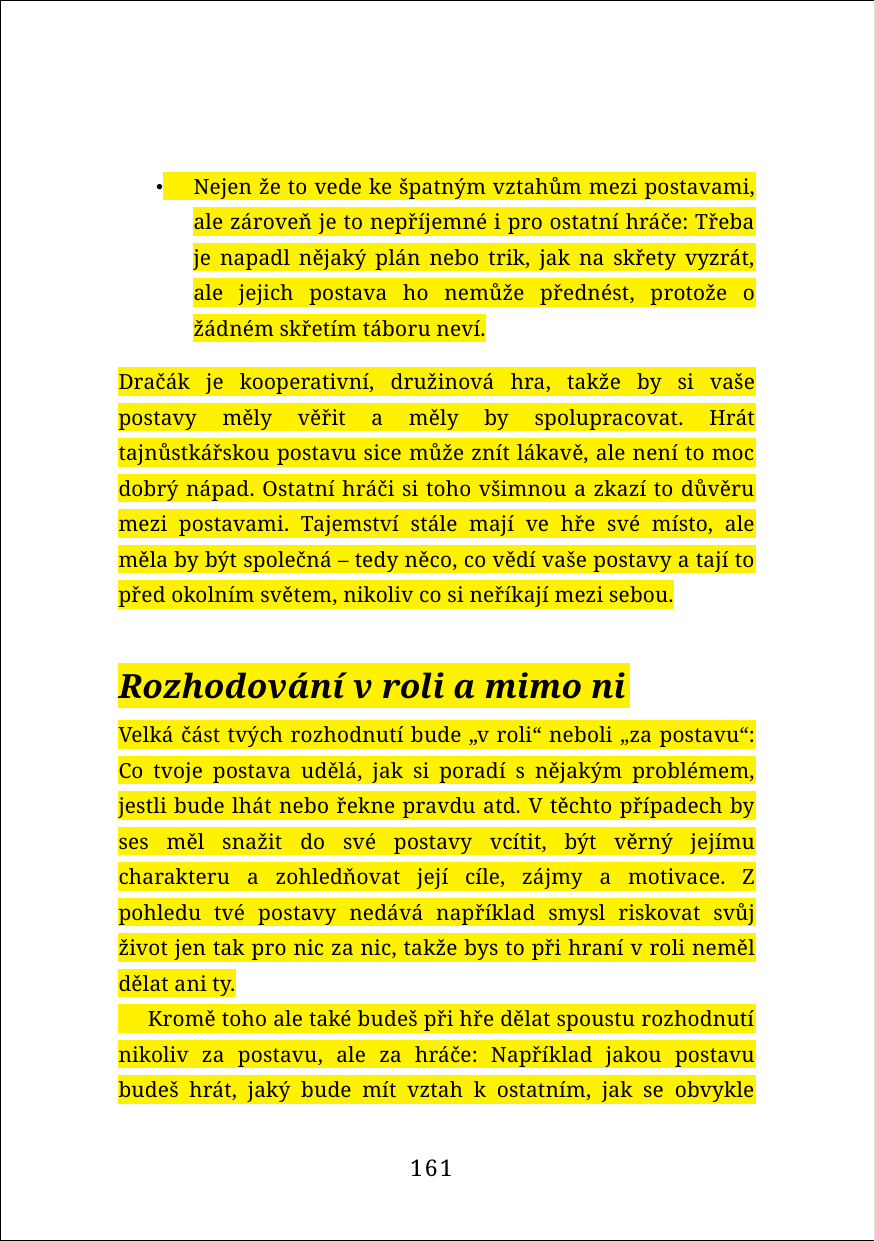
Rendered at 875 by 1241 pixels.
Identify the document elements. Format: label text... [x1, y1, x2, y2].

subtitle Rozhodování v roli a mimo ni [118, 663, 756, 708]
text Dračák je kooperativní, družinová hra, takže by si vaše postavy měly věřit a měly by spolupracovat. Hrát tajnůstkářskou postavu sice může znít lákavě, ale není to moc dobrý nápad. Ostatní hráči si toho všimnou a zkazí to důvěru mezi postavami. Tajemství stále mají ve hře své místo, ale měla by být společná – tedy něco, co vědí vaše postavy a tají to před okolním světem, nikoliv co si neříkají mezi sebou. [118, 367, 756, 609]
text Velká část tvých rozhodnutí bude „v roli“ neboli „za postavu“: Co tvoje postava udělá, jak si poradí s nějakým problémem, jestli bude lhát nebo řekne pravdu atd. V těchto případech by ses měl snažit do své postavy vcítit, být věrný jejímu charakteru a zohledňovat její cíle, zájmy a motivace. Z pohledu tvé postavy nedává například smysl riskovat svůj život jen tak pro nic za nic, takže bys to při hraní v roli neměl dělat ani ty. Kromě toho ale také budeš při hře dělat spoustu rozhodnutí nikoliv za postavu, ale za hráče: Například jakou postavu budeš hrát, jaký bude mít vztah k ostatním, jak se obvykle [118, 720, 756, 1104]
list Nejen že to vede ke špatným vztahům mezi postavami, ale zároveň je to nepříjemné i pro ostatní hráče: Třeba je napadl nějaký plán nebo trik, jak na skřety vyzrát, ale jejich postava ho nemůže přednést, protože o žádném skřetím táboru neví. [156, 172, 756, 342]
